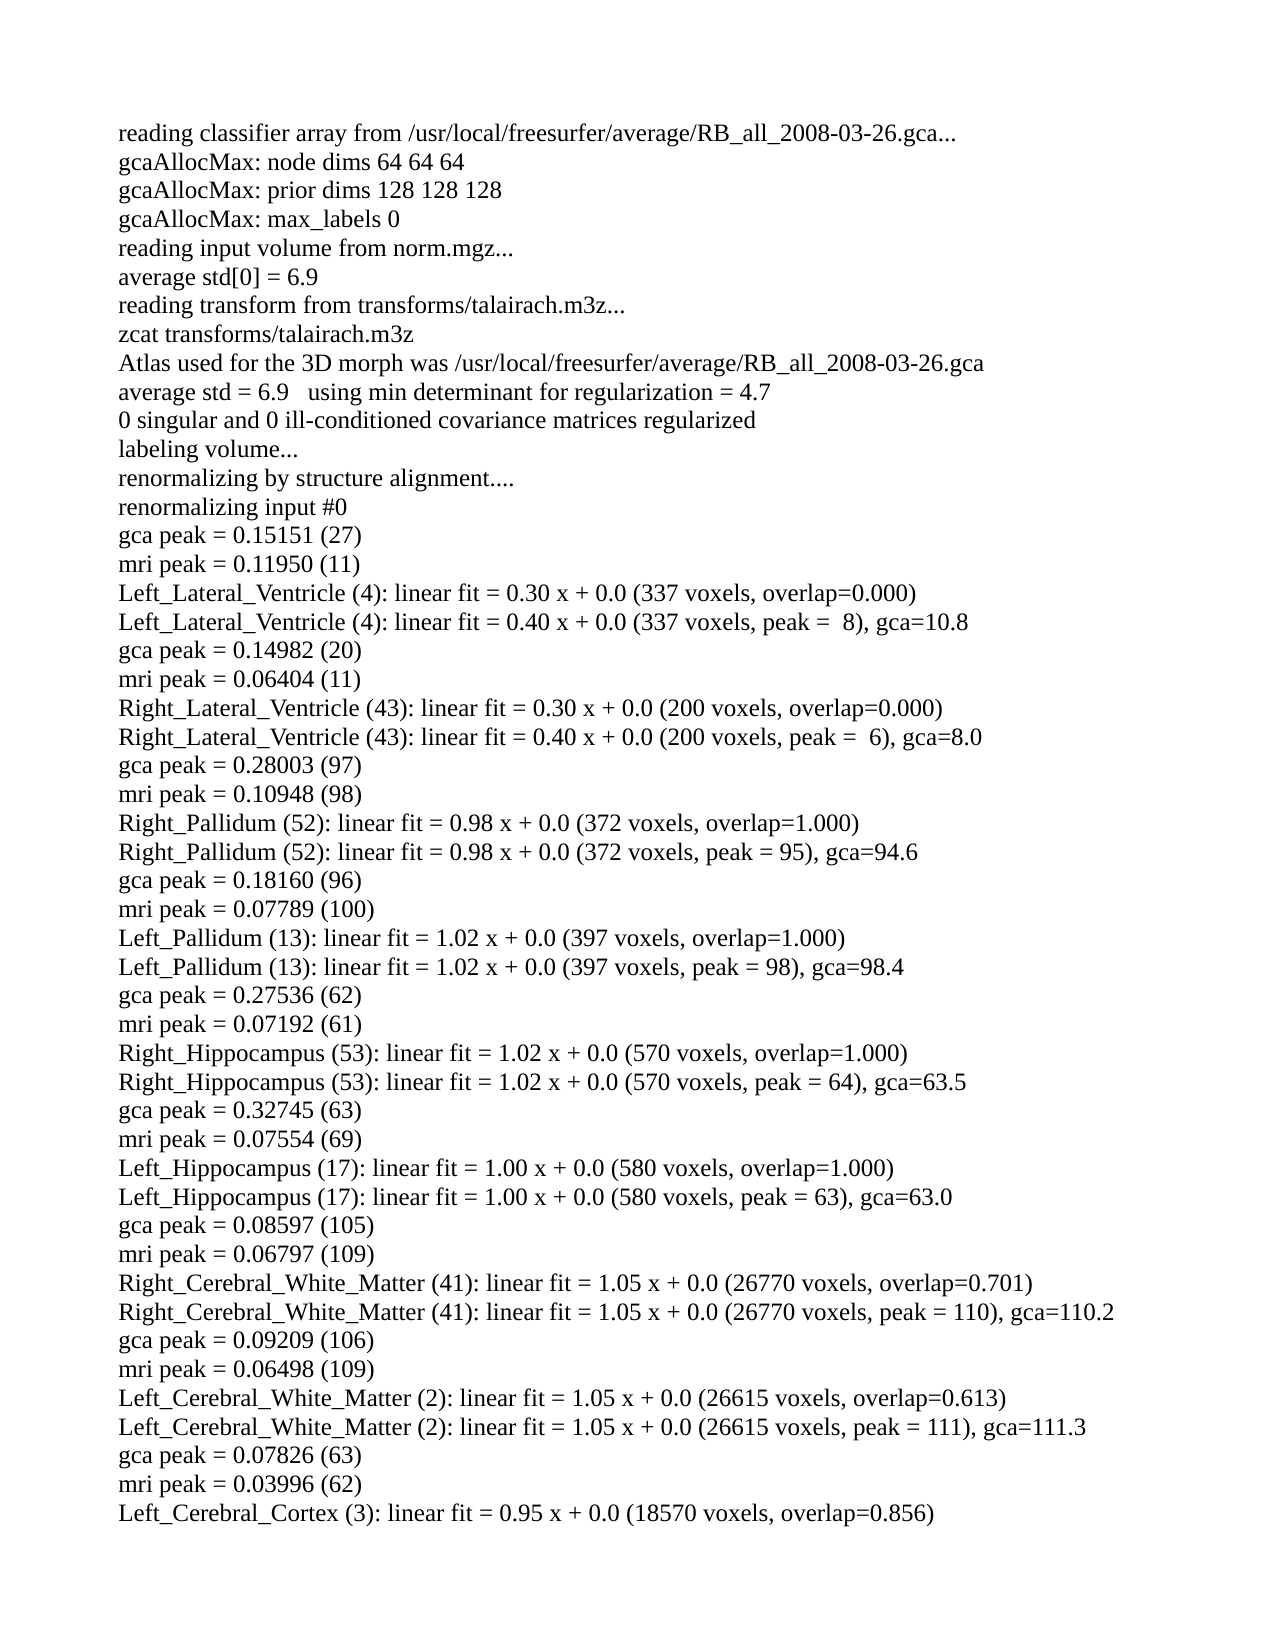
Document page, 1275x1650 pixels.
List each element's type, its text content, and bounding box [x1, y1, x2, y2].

text mri peak = 0.11950 (11) [118, 549, 1157, 578]
text Left_Pallidum (13): linear fit = 1.02 x + 0.0 (397 voxels, overlap=1.000) [118, 923, 1157, 952]
text mri peak = 0.07192 (61) [118, 1009, 1157, 1038]
text Left_Pallidum (13): linear fit = 1.02 x + 0.0 (397 voxels, peak = 98), gca=98.4 [118, 952, 1157, 981]
text mri peak = 0.06797 (109) [118, 1239, 1157, 1268]
text Left_Cerebral_White_Matter (2): linear fit = 1.05 x + 0.0 (26615 voxels, peak = 111), gca=111.3 [118, 1412, 1157, 1441]
text Left_Lateral_Ventricle (4): linear fit = 0.40 x + 0.0 (337 voxels, peak = 8), gca=10.8 [118, 607, 1157, 636]
text average std[0] = 6.9 [118, 262, 1157, 291]
text average std = 6.9 using min determinant for regularization = 4.7 [118, 377, 1157, 406]
text zcat transforms/talairach.m3z [118, 319, 1157, 348]
text gcaAllocMax: node dims 64 64 64 [118, 147, 1157, 176]
text Right_Pallidum (52): linear fit = 0.98 x + 0.0 (372 voxels, peak = 95), gca=94.6 [118, 837, 1157, 866]
text mri peak = 0.06404 (11) [118, 664, 1157, 693]
text Left_Cerebral_White_Matter (2): linear fit = 1.05 x + 0.0 (26615 voxels, overlap=0.613) [118, 1383, 1157, 1412]
text gcaAllocMax: prior dims 128 128 128 [118, 176, 1157, 204]
text mri peak = 0.06498 (109) [118, 1354, 1157, 1383]
text Left_Hippocampus (17): linear fit = 1.00 x + 0.0 (580 voxels, overlap=1.000) [118, 1153, 1157, 1182]
text Left_Cerebral_Cortex (3): linear fit = 0.95 x + 0.0 (18570 voxels, overlap=0.856) [118, 1498, 1157, 1527]
text Right_Pallidum (52): linear fit = 0.98 x + 0.0 (372 voxels, overlap=1.000) [118, 808, 1157, 837]
text Right_Lateral_Ventricle (43): linear fit = 0.30 x + 0.0 (200 voxels, overlap=0.000) [118, 693, 1157, 722]
text renormalizing by structure alignment.... [118, 463, 1157, 492]
text Left_Lateral_Ventricle (4): linear fit = 0.30 x + 0.0 (337 voxels, overlap=0.000) [118, 578, 1157, 607]
text mri peak = 0.10948 (98) [118, 779, 1157, 808]
text labeling volume... [118, 434, 1157, 463]
text gca peak = 0.28003 (97) [118, 751, 1157, 779]
text reading input volume from norm.mgz... [118, 233, 1157, 262]
text gca peak = 0.09209 (106) [118, 1326, 1157, 1354]
text reading transform from transforms/talairach.m3z... [118, 291, 1157, 319]
text gcaAllocMax: max_labels 0 [118, 204, 1157, 233]
text Right_Hippocampus (53): linear fit = 1.02 x + 0.0 (570 voxels, overlap=1.000) [118, 1038, 1157, 1067]
text Right_Lateral_Ventricle (43): linear fit = 0.40 x + 0.0 (200 voxels, peak = 6), gca=8.0 [118, 722, 1157, 751]
text mri peak = 0.07554 (69) [118, 1124, 1157, 1153]
text gca peak = 0.32745 (63) [118, 1096, 1157, 1124]
text mri peak = 0.03996 (62) [118, 1469, 1157, 1498]
text gca peak = 0.15151 (27) [118, 521, 1157, 549]
text gca peak = 0.14982 (20) [118, 636, 1157, 664]
text gca peak = 0.18160 (96) [118, 866, 1157, 894]
text gca peak = 0.07826 (63) [118, 1441, 1157, 1469]
text mri peak = 0.07789 (100) [118, 894, 1157, 923]
text 0 singular and 0 ill-conditioned covariance matrices regularized [118, 406, 1157, 434]
text renormalizing input #0 [118, 492, 1157, 521]
text Right_Hippocampus (53): linear fit = 1.02 x + 0.0 (570 voxels, peak = 64), gca=63.5 [118, 1067, 1157, 1096]
text gca peak = 0.08597 (105) [118, 1211, 1157, 1239]
text Left_Hippocampus (17): linear fit = 1.00 x + 0.0 (580 voxels, peak = 63), gca=63.0 [118, 1182, 1157, 1211]
text Right_Cerebral_White_Matter (41): linear fit = 1.05 x + 0.0 (26770 voxels, peak = 110), gca=110.2 [118, 1297, 1157, 1326]
text gca peak = 0.27536 (62) [118, 981, 1157, 1009]
text reading classifier array from /usr/local/freesurfer/average/RB_all_2008-03-26.gca... [118, 118, 1157, 147]
text Right_Cerebral_White_Matter (41): linear fit = 1.05 x + 0.0 (26770 voxels, overlap=0.701) [118, 1268, 1157, 1297]
text Atlas used for the 3D morph was /usr/local/freesurfer/average/RB_all_2008-03-26.gca [118, 348, 1157, 377]
